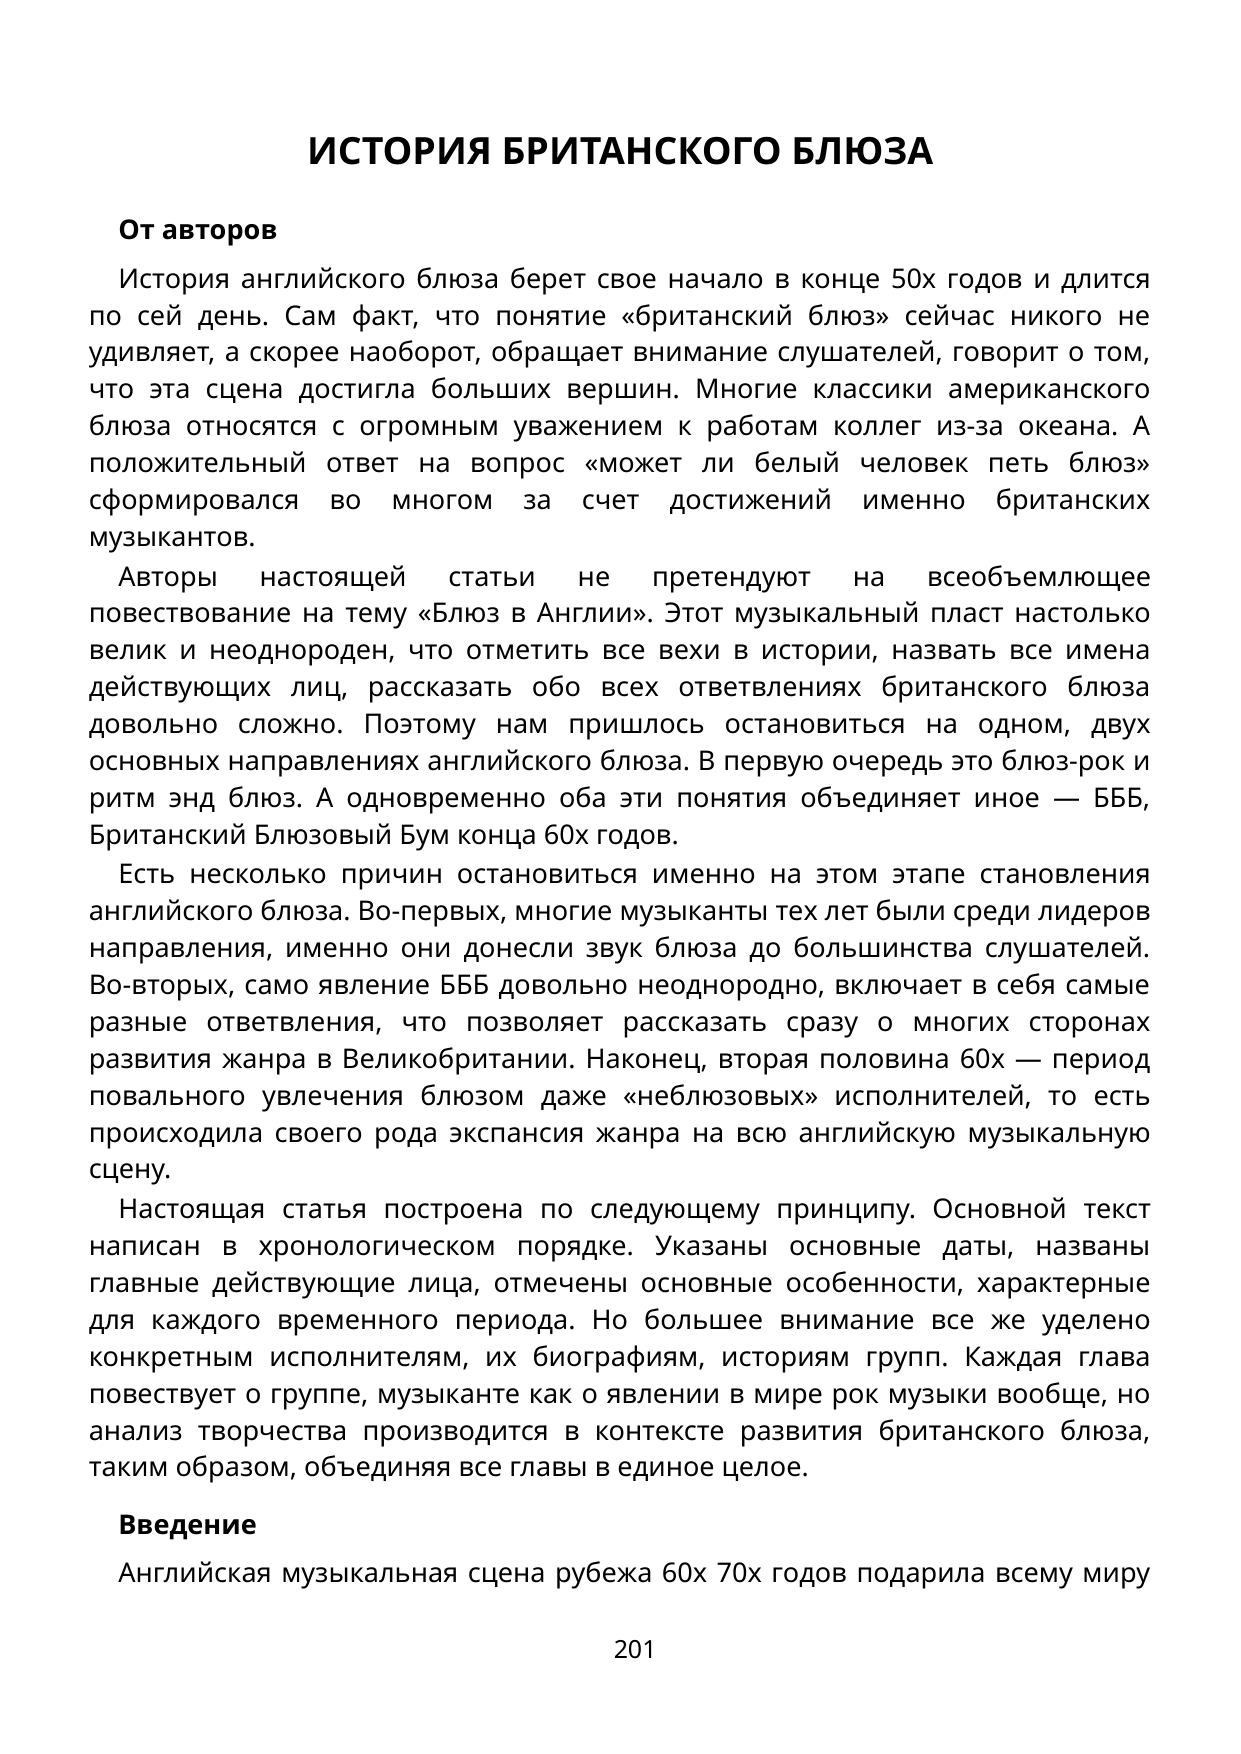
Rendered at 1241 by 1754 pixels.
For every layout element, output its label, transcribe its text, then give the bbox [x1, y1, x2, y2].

text Английская музыкальная сцена рубежа 60х 70х годов подарила всему миру [88, 1554, 1152, 1591]
subtitle От авторов [118, 210, 1152, 247]
text История английского блюза берет свое начало в конце 50х годов и длится по сей день. Сам факт, что понятие «британский блюз» сейчас никого не удивляет, а скорее наоборот, обращает внимание слушателей, говорит о том, что эта сцена достигла больших вершин. Многие классики американского блюза относятся с огромным уважением к работам коллег из-за океана. А положительный ответ на вопрос «может ли белый человек петь блюз» сформировался во многом за счет достижений именно британских музыкантов. [88, 259, 1152, 554]
text Авторы настоящей статьи не претендуют на всеобъемлющее повествование на тему «Блюз в Англии». Этот музыкальный пласт настолько велик и неоднороден, что отметить все вехи в истории, назвать все имена действующих лиц, рассказать обо всех ответвлениях британского блюза довольно сложно. Поэтому нам пришлось остановиться на одном, двух основных направлениях английского блюза. В первую очередь это блюз-рок и ритм энд блюз. А одновременно оба эти понятия объединяет иное — БББ, Британский Блюзовый Бум конца 60х годов. [88, 557, 1152, 852]
subtitle История британского блюза [88, 124, 1152, 175]
text Есть несколько причин остановиться именно на этом этапе становления английского блюза. Во-первых, многие музыканты тех лет были среди лидеров направления, именно они донесли звук блюза до большинства слушателей. Во-вторых, само явление БББ довольно неоднородно, включает в себя самые разные ответвления, что позволяет рассказать сразу о многих сторонах развития жанра в Великобритании. Наконец, вторая половина 60х — период повального увлечения блюзом даже «неблюзовых» исполнителей, то есть происходила своего рода экспансия жанра на всю английскую музыкальную сцену. [88, 855, 1152, 1187]
subtitle Введение [118, 1505, 1152, 1542]
text Настоящая статья построена по следующему принципу. Основной текст написан в хронологическом порядке. Указаны основные даты, названы главные действующие лица, отмечены основные особенности, характерные для каждого временного периода. Но большее внимание все же уделено конкретным исполнителям, их биографиям, историям групп. Каждая глава повествует о группе, музыканте как о явлении в мире рок музыки вообще, но анализ творчества производится в контексте развития британского блюза, таким образом, объединяя все главы в единое целое. [88, 1190, 1152, 1485]
